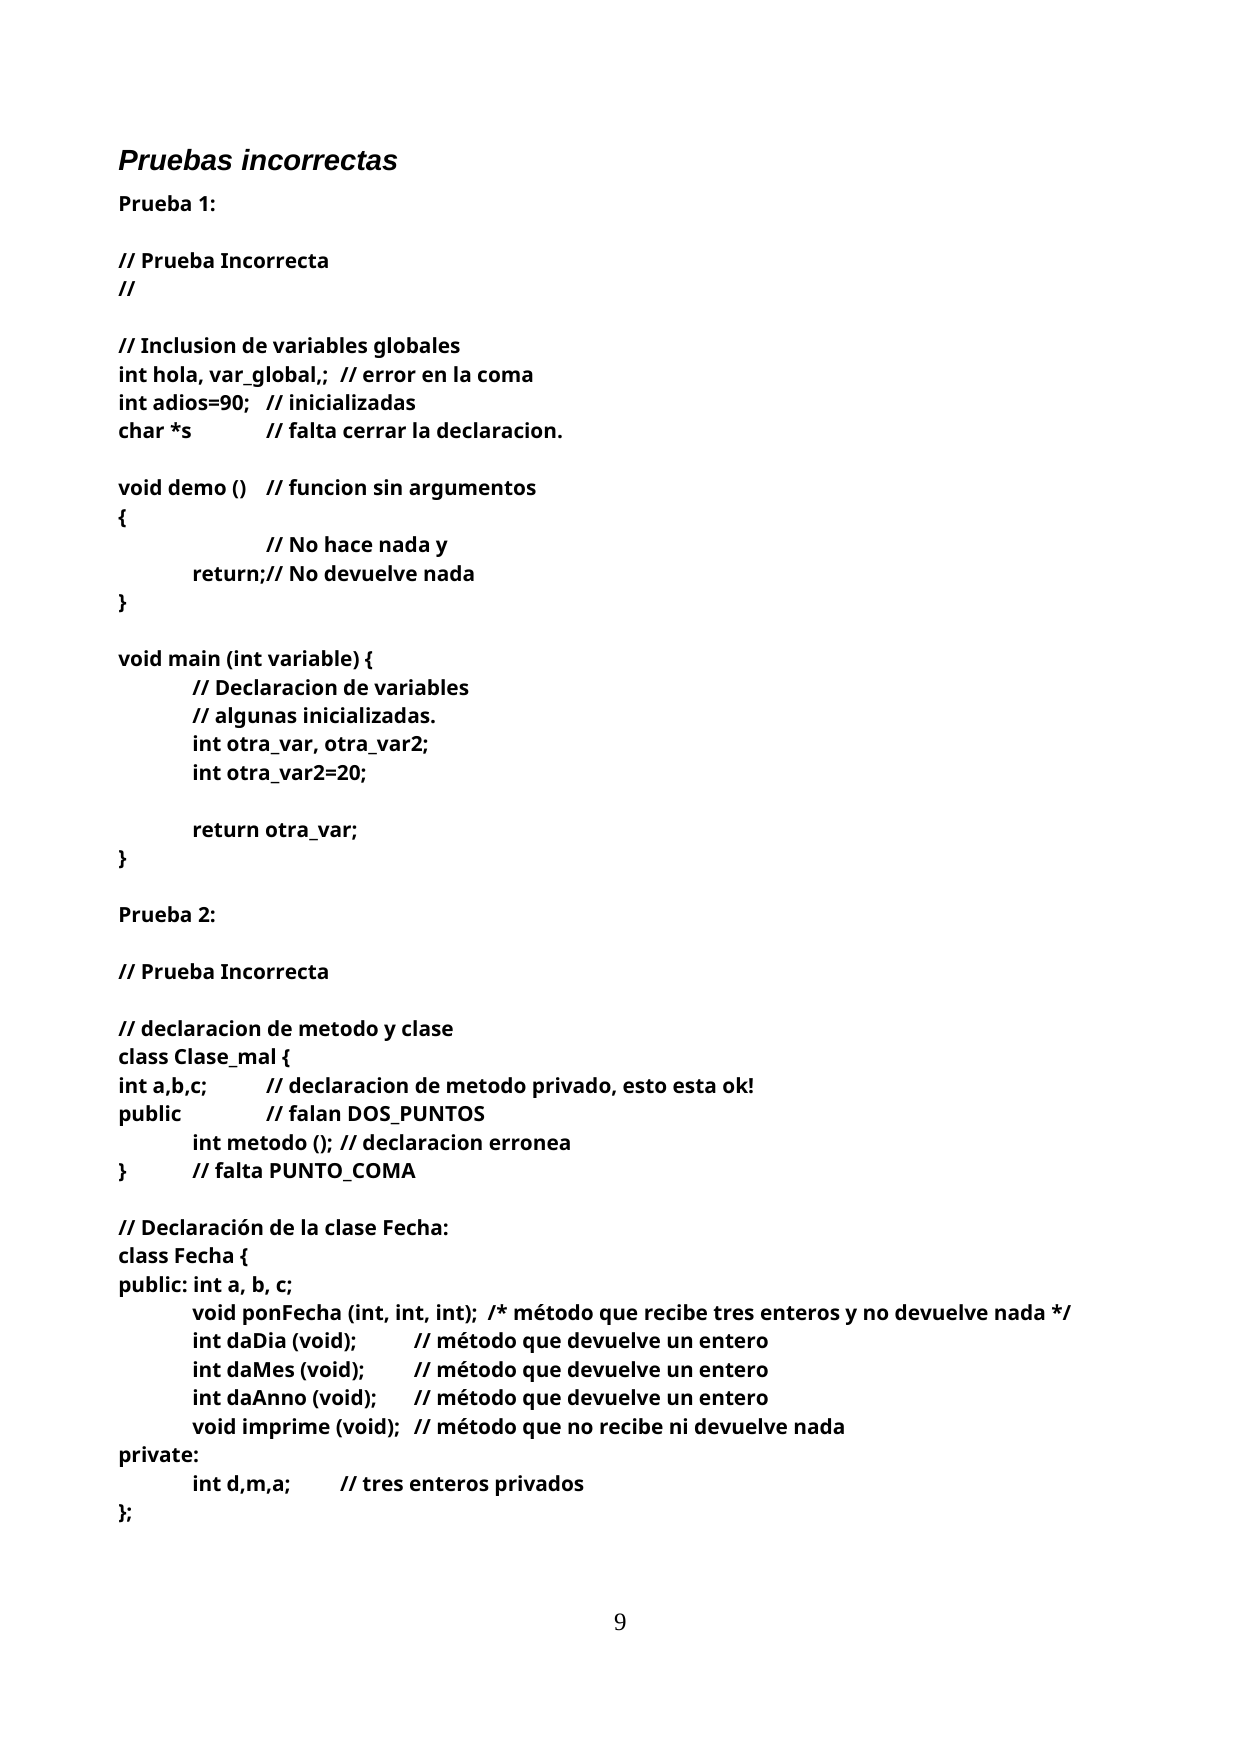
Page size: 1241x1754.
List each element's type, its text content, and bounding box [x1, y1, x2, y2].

text Prueba 2: [118, 900, 1122, 928]
text } [118, 843, 1122, 872]
text int a,b,c; // declaracion de metodo privado, esto esta ok! [118, 1071, 1122, 1099]
text // [118, 274, 1122, 303]
text int d,m,a; // tres enteros privados [118, 1469, 1122, 1497]
text // declaracion de metodo y clase [118, 1014, 1122, 1042]
text } // falta PUNTO_COMA [118, 1156, 1122, 1184]
text int otra_var, otra_var2; [118, 729, 1122, 758]
text void demo () // funcion sin argumentos [118, 473, 1122, 502]
text int daDia (void); // método que devuelve un entero [118, 1327, 1122, 1355]
text Prueba 1: [118, 189, 1122, 218]
text // Prueba Incorrecta [118, 957, 1122, 985]
text return; // No devuelve nada [118, 559, 1122, 587]
text // Declaracion de variables [118, 673, 1122, 701]
text int hola, var_global,; // error en la coma [118, 360, 1122, 388]
text void ponFecha (int, int, int); /* método que recibe tres enteros y no devuelve nada */ [118, 1298, 1122, 1327]
text int daAnno (void); // método que devuelve un entero [118, 1383, 1122, 1412]
text public: int a, b, c; [118, 1270, 1122, 1298]
text void imprime (void); // método que no recibe ni devuelve nada [118, 1412, 1122, 1440]
text // Declaración de la clase Fecha: [118, 1213, 1122, 1241]
text int adios=90; // inicializadas [118, 388, 1122, 417]
text class Clase_mal { [118, 1042, 1122, 1071]
text // Inclusion de variables globales [118, 331, 1122, 360]
subtitle Pruebas incorrectas [118, 143, 1122, 177]
text void main (int variable) { [118, 644, 1122, 673]
text { [118, 502, 1122, 530]
text }; [118, 1497, 1122, 1526]
text class Fecha { [118, 1241, 1122, 1270]
text int metodo (); // declaracion erronea [118, 1128, 1122, 1156]
text private: [118, 1440, 1122, 1469]
text public // falan DOS_PUNTOS [118, 1099, 1122, 1128]
text int otra_var2=20; [118, 758, 1122, 786]
text int daMes (void); // método que devuelve un entero [118, 1355, 1122, 1383]
text // No hace nada y [118, 530, 1122, 559]
text char *s // falta cerrar la declaracion. [118, 417, 1122, 445]
text } [118, 587, 1122, 616]
text // Prueba Incorrecta [118, 246, 1122, 274]
text return otra_var; [118, 815, 1122, 843]
text // algunas inicializadas. [118, 701, 1122, 729]
